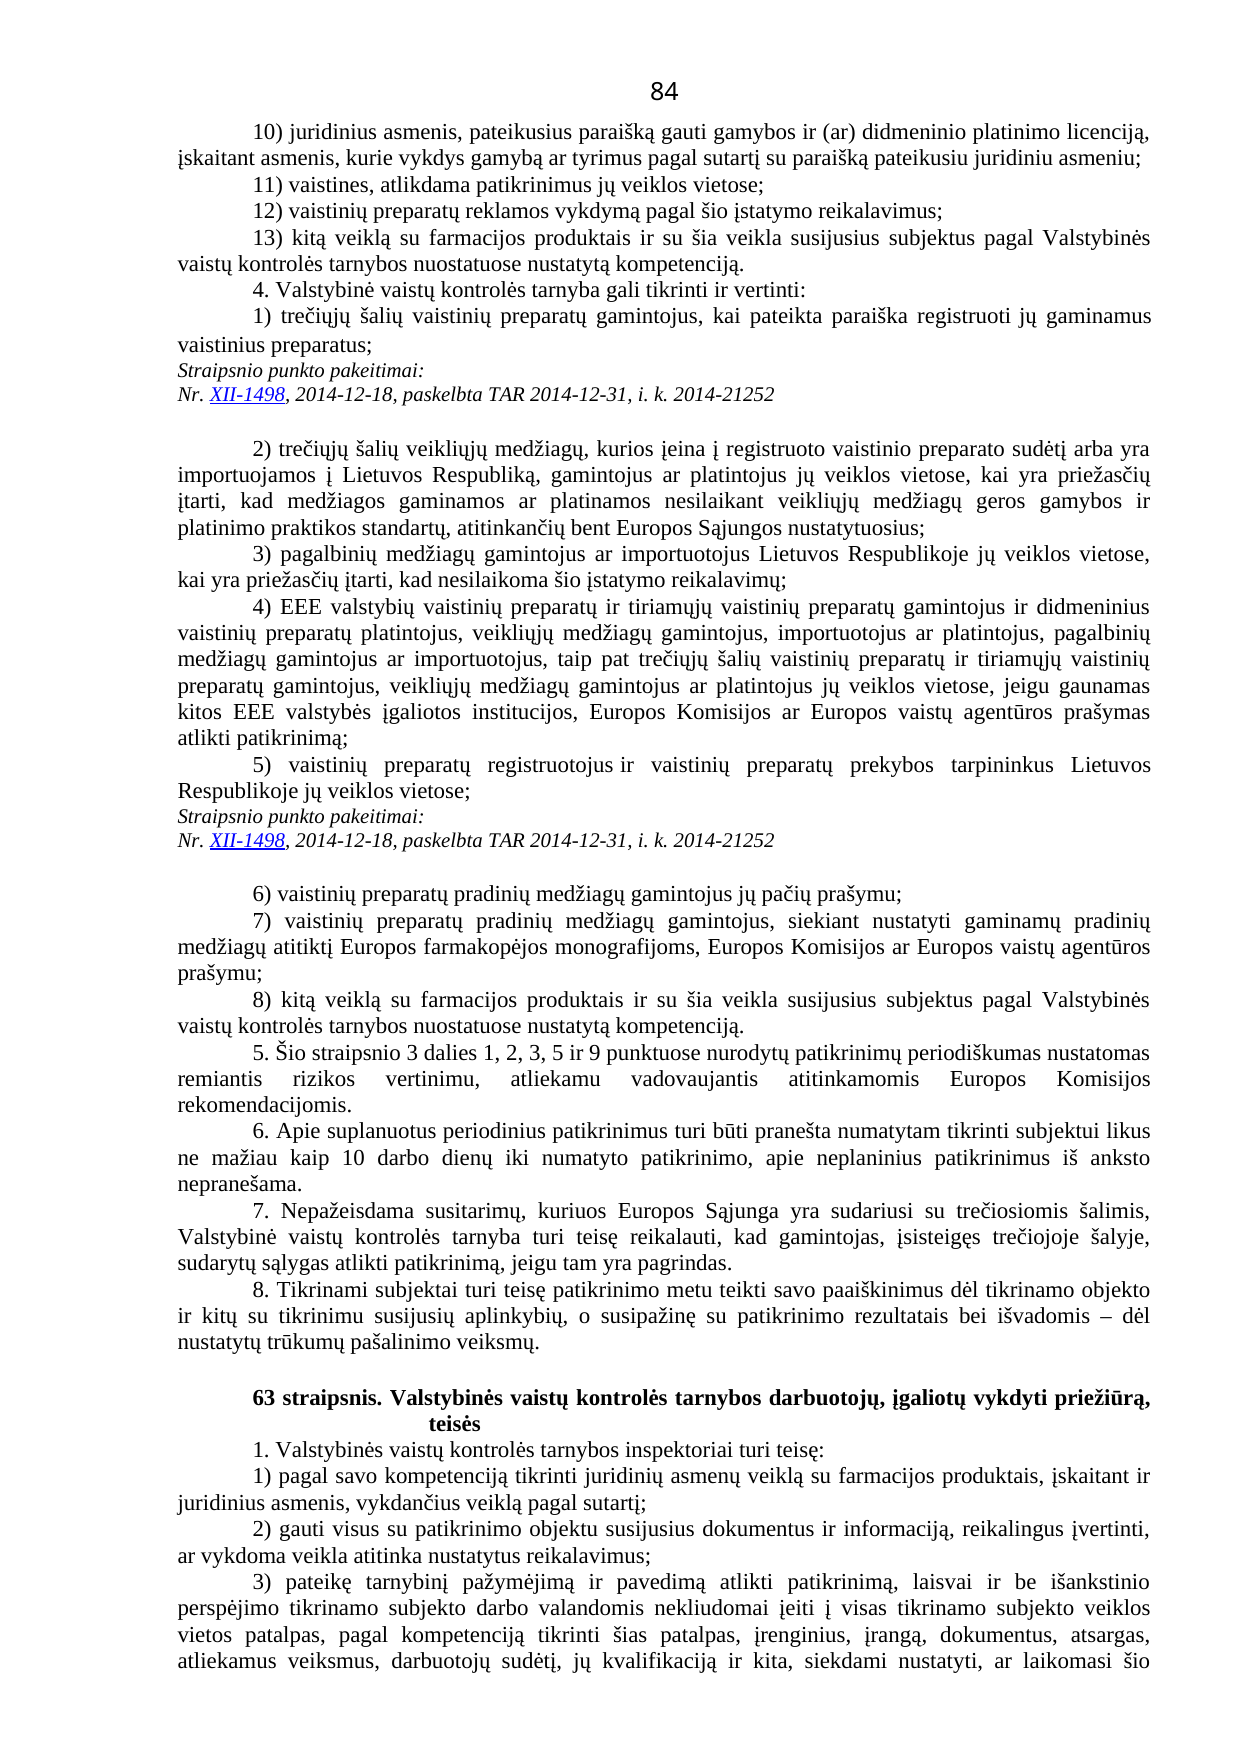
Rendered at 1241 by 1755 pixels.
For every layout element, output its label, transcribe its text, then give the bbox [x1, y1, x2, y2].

text 1) pagal savo kompetenciją tikrinti juridinių asmenų veiklą su farmacijos produktais, įskaitant ir juridinius asmenis, vykdančius veiklą pagal sutartį; [177, 1463, 1152, 1515]
text 11) vaistines, atlikdama patikrinimus jų veiklos vietose; [177, 171, 1152, 197]
text 63 straipsnis. Valstybinės vaistų kontrolės tarnybos darbuotojų, įgaliotų vykdyti priežiūrą, teisės [252, 1383, 1152, 1436]
text 3) pateikę tarnybinį pažymėjimą ir pavedimą atlikti patikrinimą, laisvai ir be išankstinio perspėjimo tikrinamo subjekto darbo valandomis nekliudomai įeiti į visas tikrinamo subjekto veiklos vietos patalpas, pagal kompetenciją tikrinti šias patalpas, įrenginius, įrangą, dokumentus, atsargas, atliekamus veiksmus, darbuotojų sudėtį, jų kvalifikaciją ir kita, siekdami nustatyti, ar laikomasi šio [177, 1568, 1152, 1673]
text 7. Nepažeisdama susitarimų, kuriuos Europos Sąjunga yra sudariusi su trečiosiomis šalimis, Valstybinė vaistų kontrolės tarnyba turi teisę reikalauti, kad gamintojas, įsisteigęs trečiojoje šalyje, sudarytų sąlygas atlikti patikrinimą, jeigu tam yra pagrindas. [177, 1197, 1152, 1276]
text Straipsnio punkto pakeitimai: [177, 803, 1152, 828]
text 8) kitą veiklą su farmacijos produktais ir su šia veikla susijusius subjektus pagal Valstybinės vaistų kontrolės tarnybos nuostatuose nustatytą kompetenciją. [177, 986, 1152, 1038]
text 2) gauti visus su patikrinimo objektu susijusius dokumentus ir informaciją, reikalingus įvertinti, ar vykdoma veikla atitinka nustatytus reikalavimus; [177, 1515, 1152, 1568]
text 6. Apie suplanuotus periodinius patikrinimus turi būti pranešta numatytam tikrinti subjektui likus ne mažiau kaip 10 darbo dienų iki numatyto patikrinimo, apie neplaninius patikrinimus iš anksto nepranešama. [177, 1118, 1152, 1197]
text 10) juridinius asmenis, pateikusius paraišką gauti gamybos ir (ar) didmeninio platinimo licenciją, įskaitant asmenis, kurie vykdys gamybą ar tyrimus pagal sutartį su paraišką pateikusiu juridiniu asmeniu; [177, 118, 1152, 171]
text 3) pagalbinių medžiagų gamintojus ar importuotojus Lietuvos Respublikoje jų veiklos vietose, kai yra priežasčių įtarti, kad nesilaikoma šio įstatymo reikalavimų; [177, 540, 1152, 593]
text Straipsnio punkto pakeitimai: [177, 358, 1152, 382]
text 12) vaistinių preparatų reklamos vykdymą pagal šio įstatymo reikalavimus; [177, 197, 1152, 223]
text 6) vaistinių preparatų pradinių medžiagų gamintojus jų pačių prašymu; [177, 880, 1152, 907]
text 2) trečiųjų šalių veikliųjų medžiagų, kurios įeina į registruoto vaistinio preparato sudėtį arba yra importuojamos į Lietuvos Respubliką, gamintojus ar platintojus jų veiklos vietose, kai yra priežasčių įtarti, kad medžiagos gaminamos ar platinamos nesilaikant veikliųjų medžiagų geros gamybos ir platinimo praktikos standartų, atitinkančių bent Europos Sąjungos nustatytuosius; [177, 434, 1152, 540]
text 4. Valstybinė vaistų kontrolės tarnyba gali tikrinti ir vertinti: [177, 276, 1152, 303]
text Nr. XII-1498, 2014-12-18, paskelbta TAR 2014-12-31, i. k. 2014-21252 [177, 382, 1152, 406]
text 8. Tikrinami subjektai turi teisę patikrinimo metu teikti savo paaiškinimus dėl tikrinamo objekto ir kitų su tikrinimu susijusių aplinkybių, o susipažinę su patikrinimo rezultatais bei išvadomis – dėl nustatytų trūkumų pašalinimo veiksmų. [177, 1276, 1152, 1355]
text 5. Šio straipsnio 3 dalies 1, 2, 3, 5 ir 9 punktuose nurodytų patikrinimų periodiškumas nustatomas remiantis rizikos vertinimu, atliekamu vadovaujantis atitinkamomis Europos Komisijos rekomendacijomis. [177, 1038, 1152, 1118]
text 1. Valstybinės vaistų kontrolės tarnybos inspektoriai turi teisę: [177, 1436, 1152, 1463]
text 4) EEE valstybių vaistinių preparatų ir tiriamųjų vaistinių preparatų gamintojus ir didmeninius vaistinių preparatų platintojus, veikliųjų medžiagų gamintojus, importuotojus ar platintojus, pagalbinių medžiagų gamintojus ar importuotojus, taip pat trečiųjų šalių vaistinių preparatų ir tiriamųjų vaistinių preparatų gamintojus, veikliųjų medžiagų gamintojus ar platintojus jų veiklos vietose, jeigu gaunamas kitos EEE valstybės įgaliotos institucijos, Europos Komisijos ar Europos vaistų agentūros prašymas atlikti patikrinimą; [177, 593, 1152, 751]
text Nr. XII-1498, 2014-12-18, paskelbta TAR 2014-12-31, i. k. 2014-21252 [177, 828, 1152, 852]
text 7) vaistinių preparatų pradinių medžiagų gamintojus, siekiant nustatyti gaminamų pradinių medžiagų atitiktį Europos farmakopėjos monografijoms, Europos Komisijos ar Europos vaistų agentūros prašymu; [177, 907, 1152, 986]
text 5) vaistinių preparatų registruotojus ir vaistinių preparatų prekybos tarpininkus Lietuvos Respublikoje jų veiklos vietose; [177, 751, 1152, 803]
text 1) trečiųjų šalių vaistinių preparatų gamintojus, kai pateikta paraiška registruoti jų gaminamus vaistinius preparatus; [177, 303, 1152, 358]
text 13) kitą veiklą su farmacijos produktais ir su šia veikla susijusius subjektus pagal Valstybinės vaistų kontrolės tarnybos nuostatuose nustatytą kompetenciją. [177, 223, 1152, 276]
